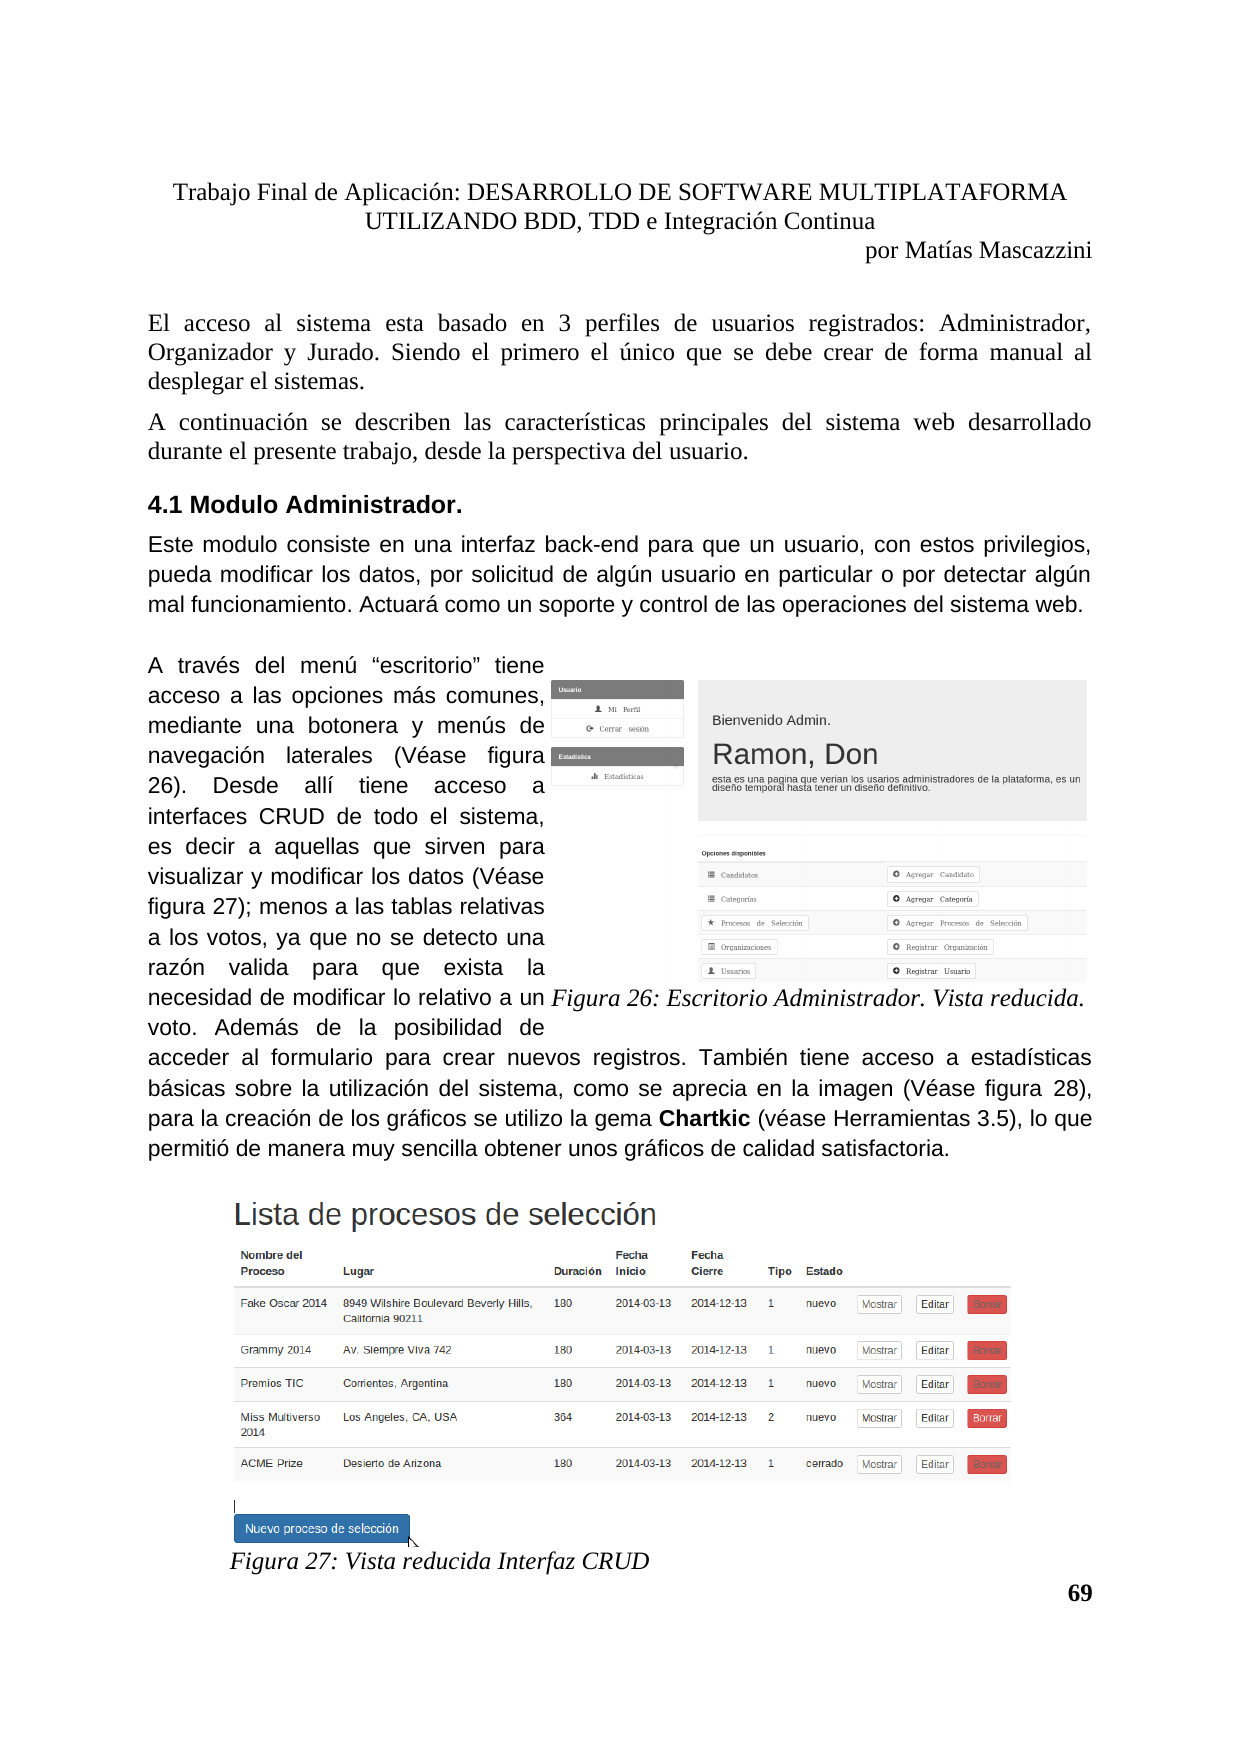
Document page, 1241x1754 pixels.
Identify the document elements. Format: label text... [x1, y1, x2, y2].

text A través del menú “escritorio” tiene acceso a las opciones más comunes, mediante una botonera y menús de navegación laterales (Véase figura 26). Desde allí tiene acceso a interfaces CRUD de todo el sistema, es decir a aquellas que sirven para visualizar y modificar los datos (Véase figura 27); menos a las tablas relativas a los votos, ya que no se detecto una razón valida para que exista la necesidad de modificar lo relativo a un voto. Además de la posibilidad de acceder al formulario para crear nuevos registros. También tiene acceso a estadísticas básicas sobre la utilización del sistema, como se aprecia en la imagen (Véase figura 28), para la creación de los gráficos se utilizo la gema Chartkic (véase Herramientas 3.5), lo que permitió de manera muy sencilla obtener unos gráficos de calidad satisfactoria. [148, 652, 1093, 1161]
subtitle 4.1 Modulo Administrador. [148, 489, 1093, 518]
text Figura 27: Vista reducida Interfaz CRUD [229, 1547, 1011, 1575]
text A continuación se describen las características principales del sistema web desarrollado durante el presente trabajo, desde la perspectiva del usuario. [148, 407, 1093, 464]
text Este modulo consiste en una interfaz back-end para que un usuario, con estos privilegios, pueda modificar los datos, por solicitud de algún usuario en particular o por detectar algún mal funcionamiento. Actuará como un soporte y control de las operaciones del sistema web. [148, 531, 1093, 618]
text El acceso al sistema esta basado en 3 perfiles de usuarios registrados: Administrador, Organizador y Jurado. Siendo el primero el único que se debe crear de forma manual al desplegar el sistemas. [148, 308, 1093, 394]
picture [229, 1197, 1011, 1547]
text Figura 26: Escritorio Administrador. Vista reducida. [551, 984, 1087, 1012]
